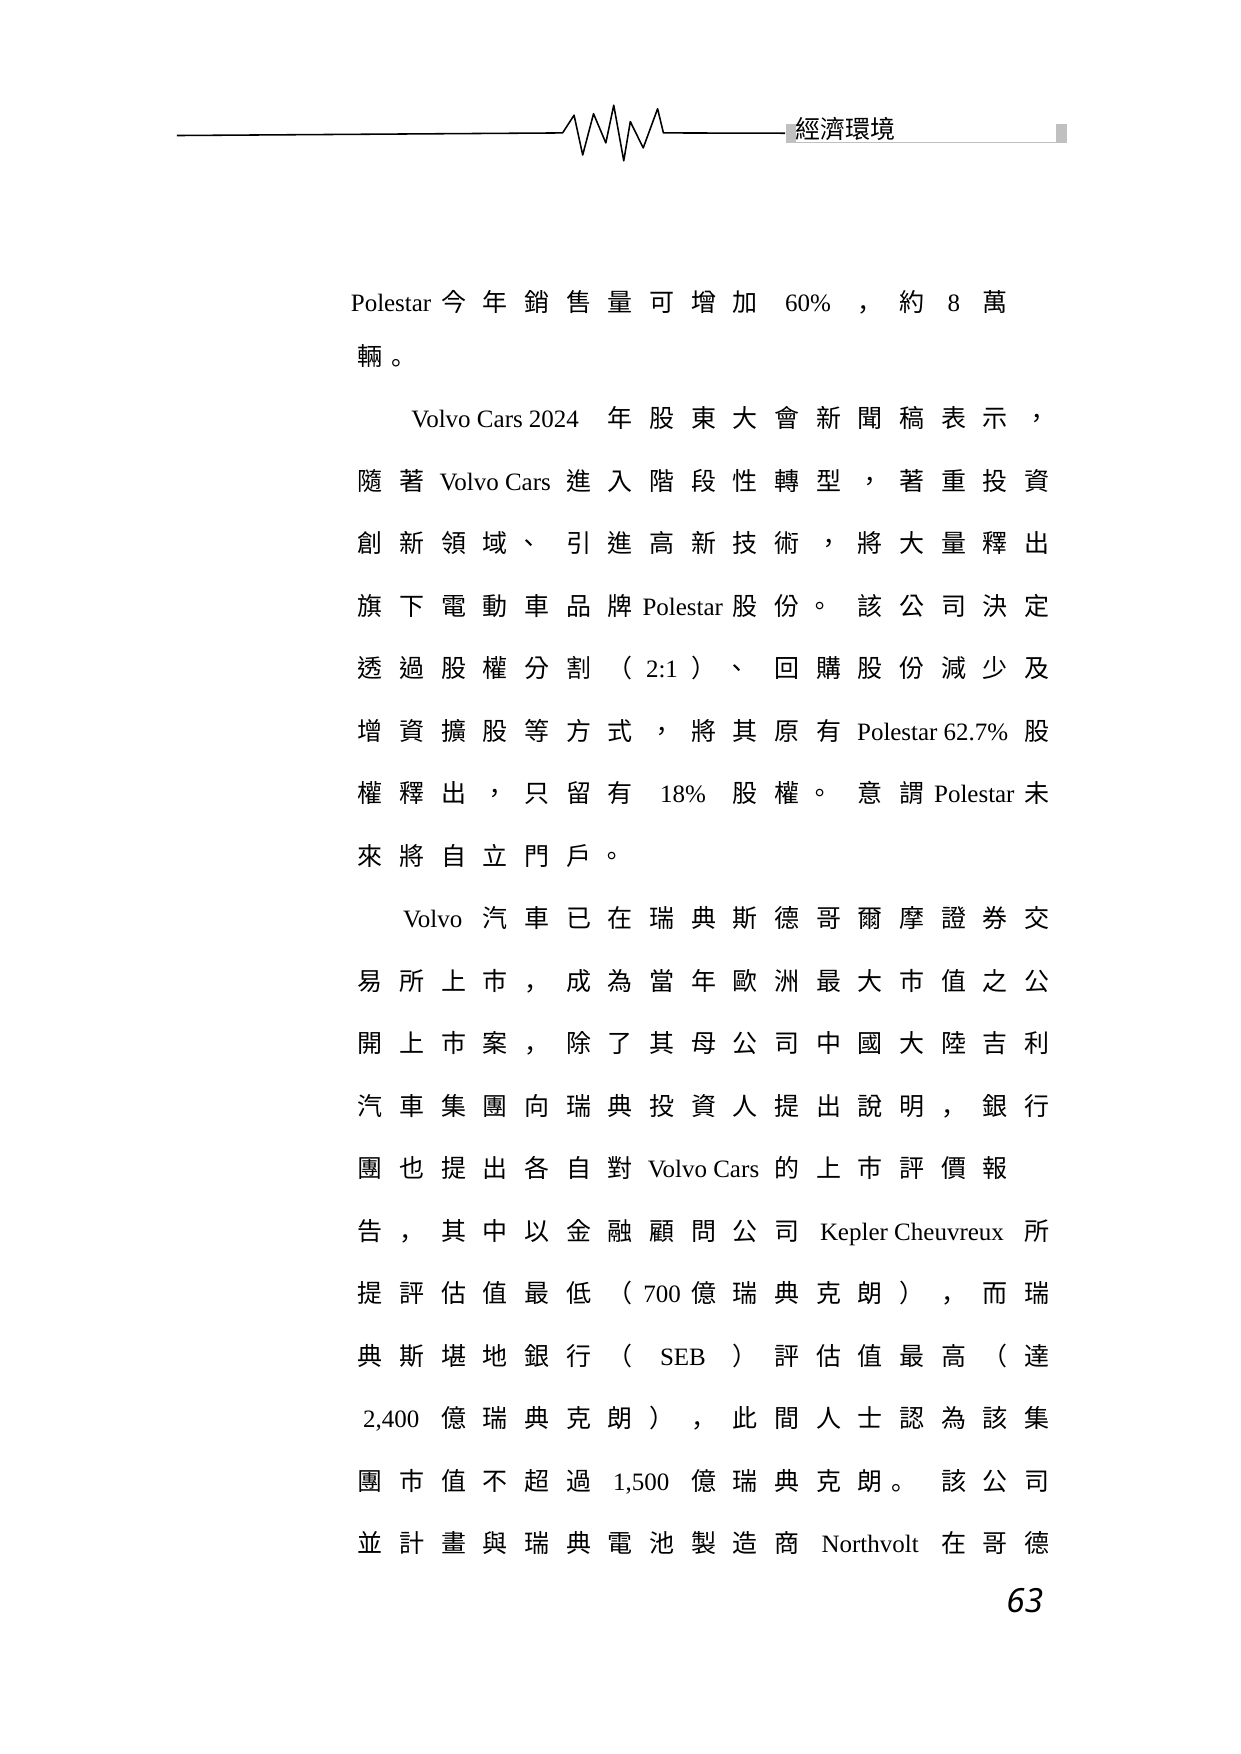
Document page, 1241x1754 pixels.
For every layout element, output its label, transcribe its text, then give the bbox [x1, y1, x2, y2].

text Volvo汽車已在瑞典斯德哥爾摩證券交易所上市，成為當年歐洲最大市值之公開上市案，除了其母公司中國大陸吉利汽車集團向瑞典投資人提出說明，銀行團也提出各自對Volvo Cars的上市評價報告，其中以金融顧問公司Kepler Cheuvreux所提評估值最低（700億瑞典克朗），而瑞典斯堪地銀行（SEB）評估值最高（達2,400億瑞典克朗），此間人士認為該集團市值不超過1,500億瑞典克朗。該公司並計畫與瑞典電池製造商Northvolt在哥德 [330, 875, 1058, 1563]
text Volvo Cars 2024年股東大會新聞稿表示，隨著Volvo Cars進入階段性轉型，著重投資創新領域、引進高新技術，將大量釋出旗下電動車品牌Polestar股份。該公司決定透過股權分割（2:1）、回購股份減少及增資擴股等方式，將其原有Polestar 62.7%股權釋出，只留有18%股權。意謂Polestar未來將自立門戶。 [330, 375, 1058, 875]
text Polestar今年銷售量可增加60%，約8萬輛。 [330, 250, 1058, 375]
